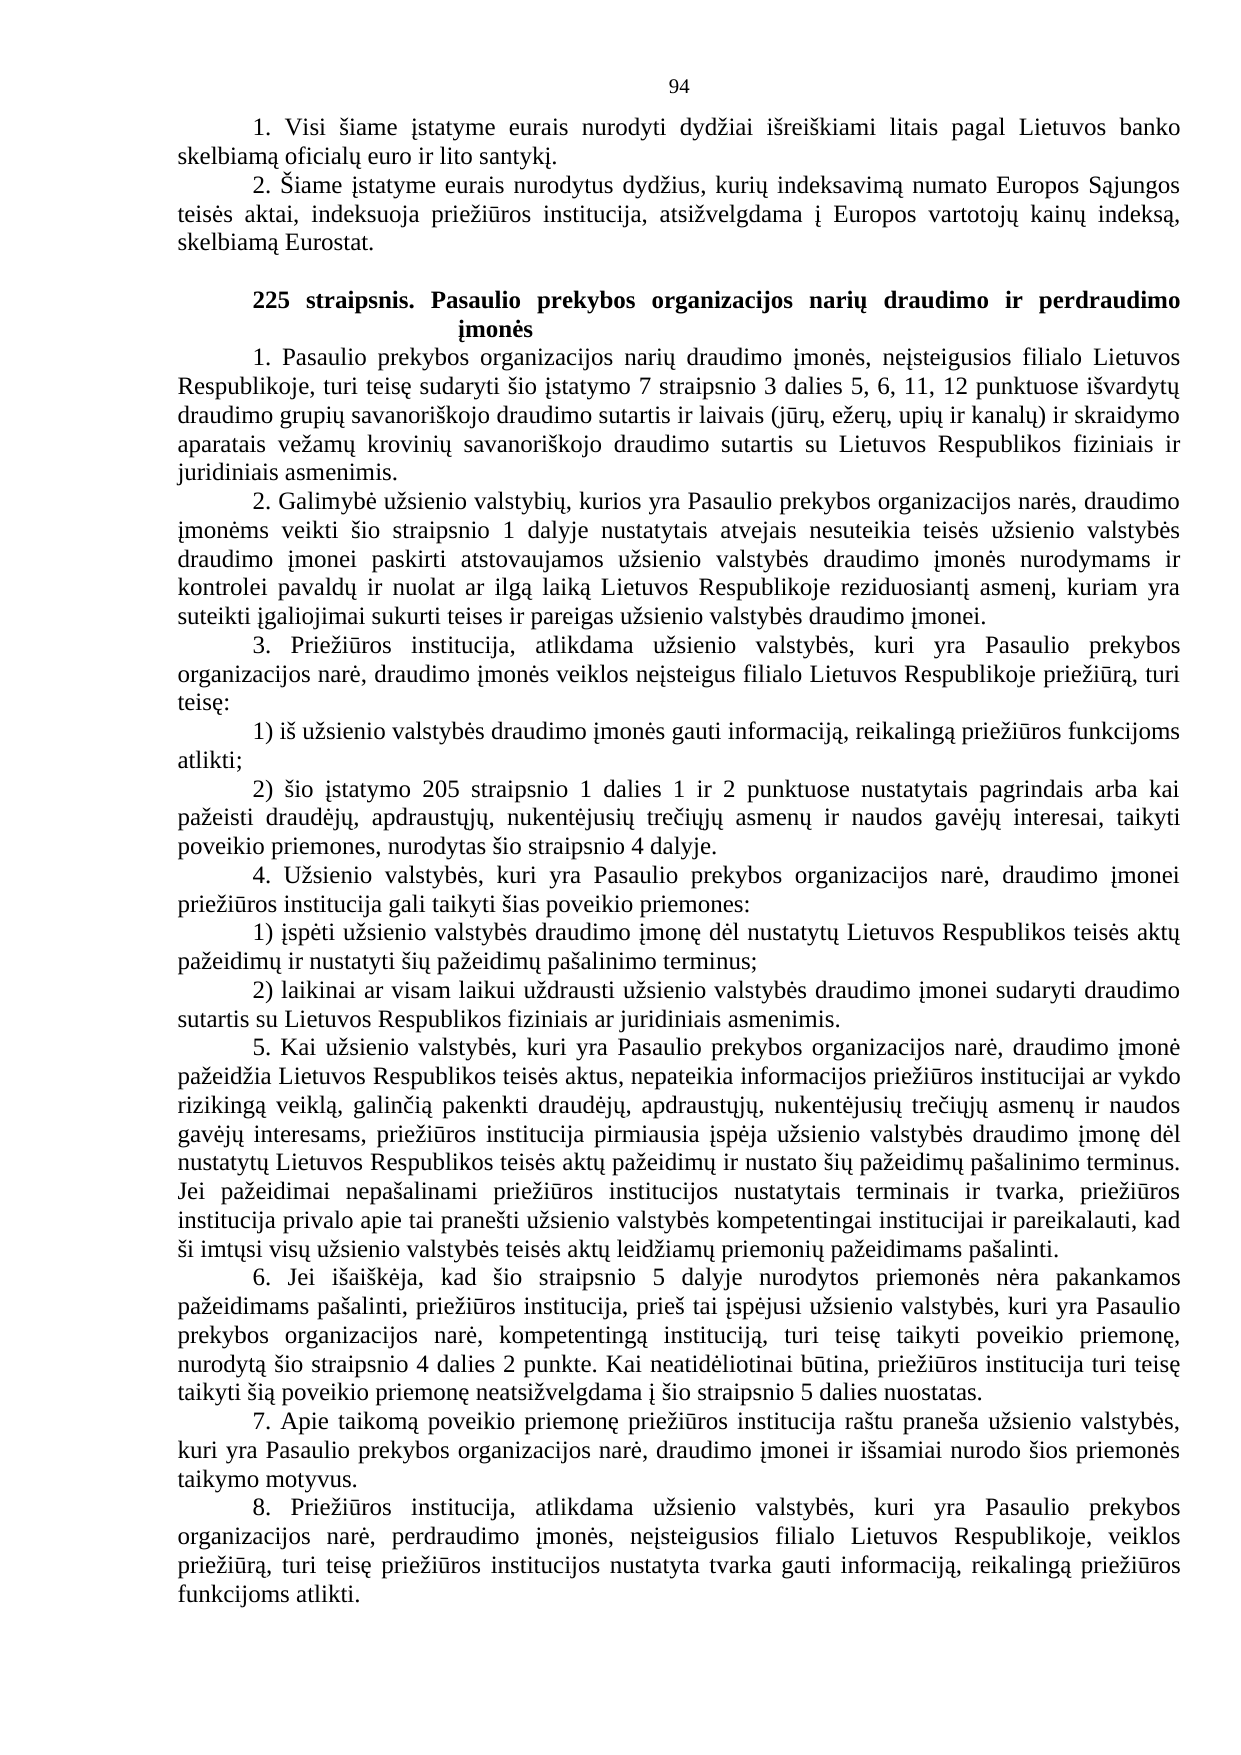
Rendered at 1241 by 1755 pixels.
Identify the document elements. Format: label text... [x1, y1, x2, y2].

text 6. Jei išaiškėja, kad šio straipsnio 5 dalyje nurodytos priemonės nėra pakankamos pažeidimams pašalinti, priežiūros institucija, prieš tai įspėjusi užsienio valstybės, kuri yra Pasaulio prekybos organizacijos narė, kompetentingą instituciją, turi teisę taikyti poveikio priemonę, nurodytą šio straipsnio 4 dalies 2 punkte. Kai neatidėliotinai būtina, priežiūros institucija turi teisę taikyti šią poveikio priemonę neatsižvelgdama į šio straipsnio 5 dalies nuostatas. [177, 1262, 1181, 1406]
text 225 straipsnis. Pasaulio prekybos organizacijos narių draudimo ir perdraudimo įmonės [252, 285, 1181, 342]
text 2) laikinai ar visam laikui uždrausti užsienio valstybės draudimo įmonei sudaryti draudimo sutartis su Lietuvos Respublikos fiziniais ar juridiniais asmenimis. [177, 975, 1181, 1032]
text 8. Priežiūros institucija, atlikdama užsienio valstybės, kuri yra Pasaulio prekybos organizacijos narė, perdraudimo įmonės, neįsteigusios filialo Lietuvos Respublikoje, veiklos priežiūrą, turi teisę priežiūros institucijos nustatyta tvarka gauti informaciją, reikalingą priežiūros funkcijoms atlikti. [177, 1492, 1181, 1607]
text 1. Visi šiame įstatyme eurais nurodyti dydžiai išreiškiami litais pagal Lietuvos banko skelbiamą oficialų euro ir lito santykį. [177, 112, 1181, 170]
text 4. Užsienio valstybės, kuri yra Pasaulio prekybos organizacijos narė, draudimo įmonei priežiūros institucija gali taikyti šias poveikio priemones: [177, 860, 1181, 917]
text 1) įspėti užsienio valstybės draudimo įmonę dėl nustatytų Lietuvos Respublikos teisės aktų pažeidimų ir nustatyti šių pažeidimų pašalinimo terminus; [177, 917, 1181, 975]
text 2) šio įstatymo 205 straipsnio 1 dalies 1 ir 2 punktuose nustatytais pagrindais arba kai pažeisti draudėjų, apdraustųjų, nukentėjusių trečiųjų asmenų ir naudos gavėjų interesai, taikyti poveikio priemones, nurodytas šio straipsnio 4 dalyje. [177, 774, 1181, 860]
text 5. Kai užsienio valstybės, kuri yra Pasaulio prekybos organizacijos narė, draudimo įmonė pažeidžia Lietuvos Respublikos teisės aktus, nepateikia informacijos priežiūros institucijai ar vykdo rizikingą veiklą, galinčią pakenkti draudėjų, apdraustųjų, nukentėjusių trečiųjų asmenų ir naudos gavėjų interesams, priežiūros institucija pirmiausia įspėja užsienio valstybės draudimo įmonę dėl nustatytų Lietuvos Respublikos teisės aktų pažeidimų ir nustato šių pažeidimų pašalinimo terminus. Jei pažeidimai nepašalinami priežiūros institucijos nustatytais terminais ir tvarka, priežiūros institucija privalo apie tai pranešti užsienio valstybės kompetentingai institucijai ir pareikalauti, kad ši imtųsi visų užsienio valstybės teisės aktų leidžiamų priemonių pažeidimams pašalinti. [177, 1032, 1181, 1262]
text 2. Galimybė užsienio valstybių, kurios yra Pasaulio prekybos organizacijos narės, draudimo įmonėms veikti šio straipsnio 1 dalyje nustatytais atvejais nesuteikia teisės užsienio valstybės draudimo įmonei paskirti atstovaujamos užsienio valstybės draudimo įmonės nurodymams ir kontrolei pavaldų ir nuolat ar ilgą laiką Lietuvos Respublikoje reziduosiantį asmenį, kuriam yra suteikti įgaliojimai sukurti teises ir pareigas užsienio valstybės draudimo įmonei. [177, 486, 1181, 630]
text 2. Šiame įstatyme eurais nurodytus dydžius, kurių indeksavimą numato Europos Sąjungos teisės aktai, indeksuoja priežiūros institucija, atsižvelgdama į Europos vartotojų kainų indeksą, skelbiamą Eurostat. [177, 170, 1181, 256]
text 1. Pasaulio prekybos organizacijos narių draudimo įmonės, neįsteigusios filialo Lietuvos Respublikoje, turi teisę sudaryti šio įstatymo 7 straipsnio 3 dalies 5, 6, 11, 12 punktuose išvardytų draudimo grupių savanoriškojo draudimo sutartis ir laivais (jūrų, ežerų, upių ir kanalų) ir skraidymo aparatais vežamų krovinių savanoriškojo draudimo sutartis su Lietuvos Respublikos fiziniais ir juridiniais asmenimis. [177, 342, 1181, 486]
text 7. Apie taikomą poveikio priemonę priežiūros institucija raštu praneša užsienio valstybės, kuri yra Pasaulio prekybos organizacijos narė, draudimo įmonei ir išsamiai nurodo šios priemonės taikymo motyvus. [177, 1406, 1181, 1492]
text 1) iš užsienio valstybės draudimo įmonės gauti informaciją, reikalingą priežiūros funkcijoms atlikti; [177, 716, 1181, 774]
text 3. Priežiūros institucija, atlikdama užsienio valstybės, kuri yra Pasaulio prekybos organizacijos narė, draudimo įmonės veiklos neįsteigus filialo Lietuvos Respublikoje priežiūrą, turi teisę: [177, 630, 1181, 716]
